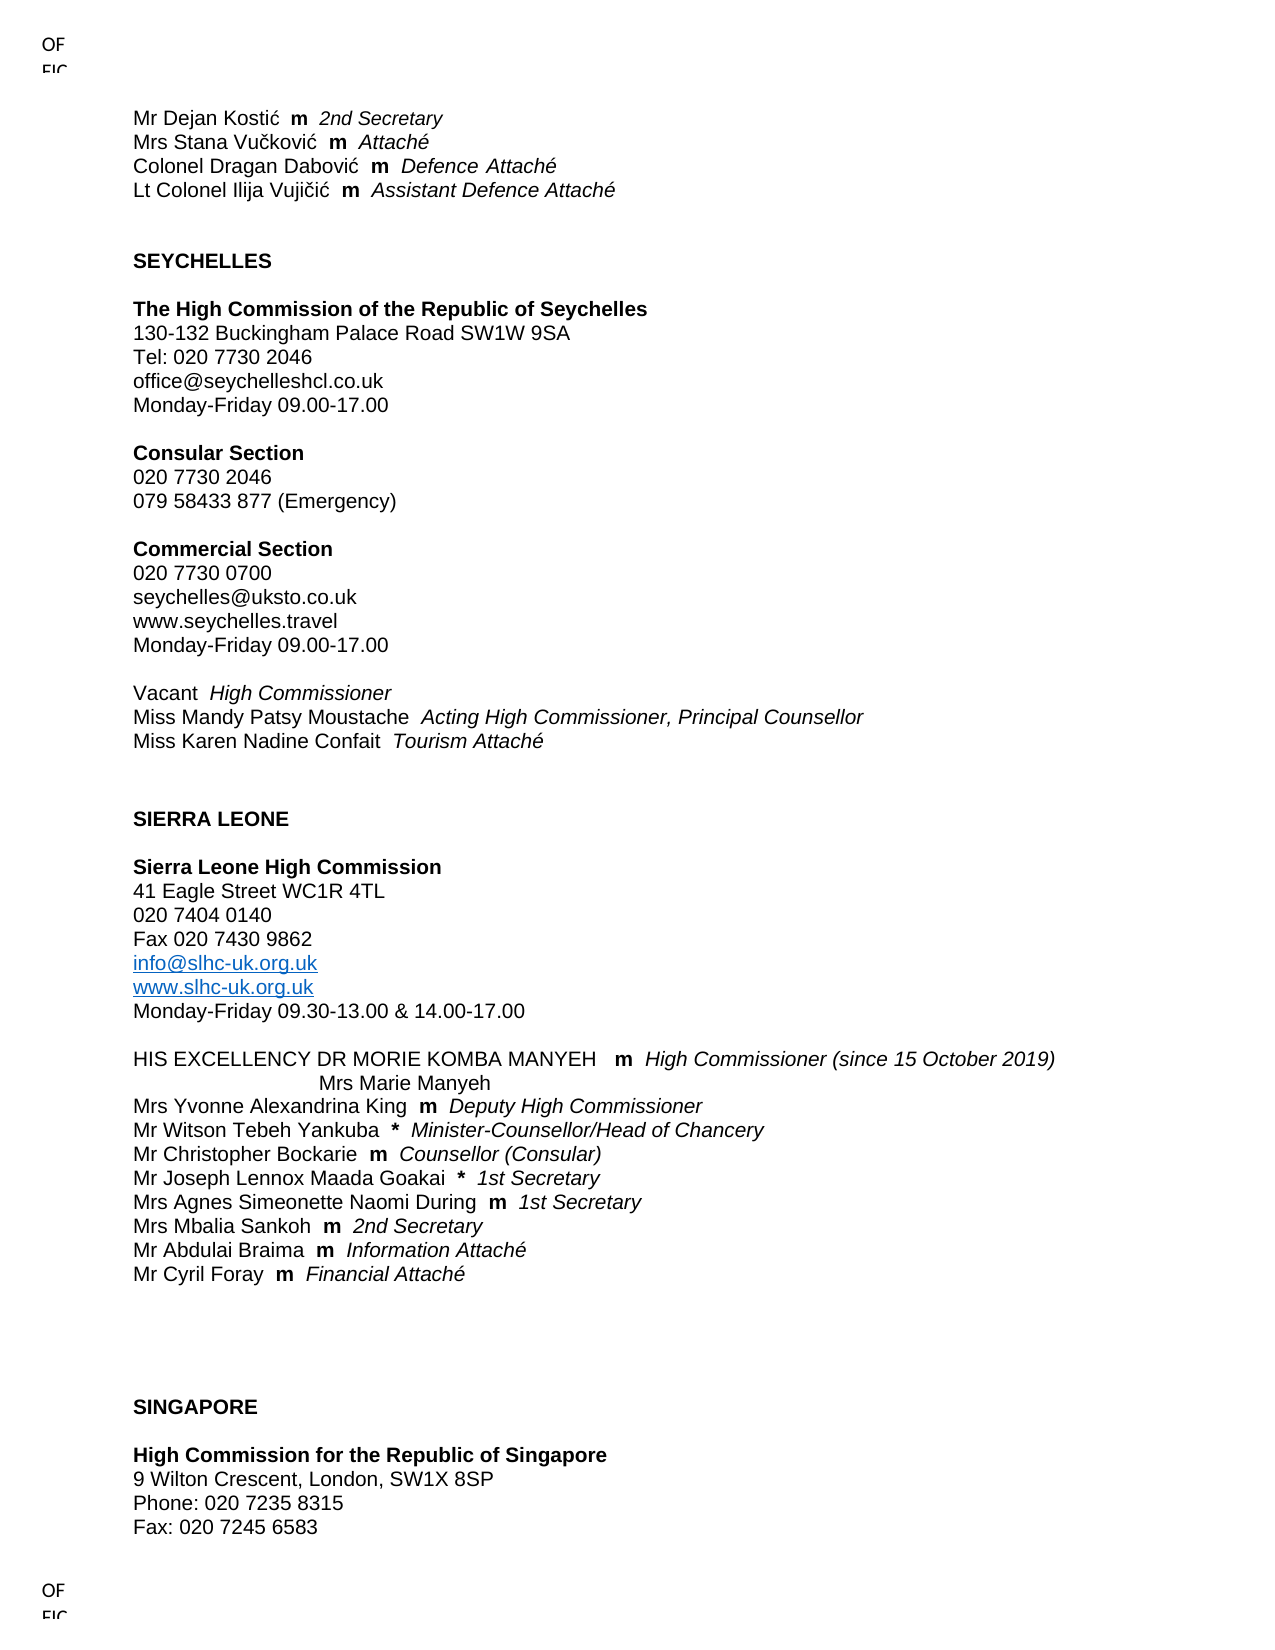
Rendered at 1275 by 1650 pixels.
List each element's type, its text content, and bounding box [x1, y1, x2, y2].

text Mrs Yvonne Alexandrina King m Deputy High Commissioner [133, 1094, 1181, 1118]
text Mr Witson Tebeh Yankuba * Minister-Counsellor/Head of Chancery [133, 1118, 1181, 1142]
text Mr Dejan Kostić m 2nd Secretary [133, 106, 1181, 129]
text Mr Cyril Foray m Financial Attaché [133, 1262, 1181, 1286]
text 079 58433 877 (Emergency) [133, 489, 1181, 513]
text SEYCHELLES [133, 249, 1181, 273]
text Lt Colonel Ilija Vujičić m Assistant Defence Attaché [133, 177, 1181, 201]
text www.slhc-uk.org.uk [133, 974, 1181, 998]
text Monday-Friday 09.30-13.00 & 14.00-17.00 [133, 998, 1181, 1022]
text Colonel Dragan Dabović m Defence Attaché [133, 153, 1181, 177]
text 020 7730 2046 [133, 465, 1181, 489]
text Mr Christopher Bockarie m Counsellor (Consular) [133, 1142, 1181, 1166]
text Monday-Friday 09.00-17.00 [133, 393, 1181, 417]
text 130-132 Buckingham Palace Road SW1W 9SA [133, 321, 1181, 345]
text Miss Karen Nadine Confait Tourism Attaché [133, 728, 1181, 752]
text Phone: 020 7235 8315 [133, 1491, 1181, 1515]
text seychelles@uksto.co.uk [133, 585, 1181, 609]
text office@seychelleshcl.co.uk [133, 369, 1181, 393]
text 020 7730 0700 [133, 561, 1181, 585]
text SIERRA LEONE [133, 807, 1181, 831]
text 9 Wilton Crescent, London, SW1X 8SP [133, 1467, 1181, 1491]
text Fax 020 7430 9862 [133, 927, 1181, 951]
text Mr Abdulai Braima m Information Attaché [133, 1238, 1181, 1262]
text Mrs Mbalia Sankoh m 2nd Secretary [133, 1214, 1181, 1238]
text Mrs Stana Vučković m Attaché [133, 129, 1181, 153]
text The High Commission of the Republic of Seychelles [133, 297, 1181, 321]
text Mrs Marie Manyeh [133, 1070, 1181, 1094]
text Vacant High Commissioner [133, 681, 1181, 704]
text www.seychelles.travel [133, 609, 1181, 633]
text Fax: 020 7245 6583 [133, 1515, 1181, 1539]
text Mrs Agnes Simeonette Naomi During m 1st Secretary [133, 1190, 1181, 1214]
text 41 Eagle Street WC1R 4TL [133, 879, 1181, 903]
text Mr Joseph Lennox Maada Goakai * 1st Secretary [133, 1166, 1181, 1190]
text Sierra Leone High Commission [133, 855, 1181, 879]
text HIS EXCELLENCY DR MORIE KOMBA MANYEH m High Commissioner (since 15 October 2019) [133, 1046, 1181, 1070]
text Tel: 020 7730 2046 [133, 345, 1181, 369]
text Miss Mandy Patsy Moustache Acting High Commissioner, Principal Counsellor [133, 704, 1181, 728]
text Commercial Section [133, 537, 1181, 561]
text info@slhc-uk.org.uk [133, 951, 1181, 974]
text SINGAPORE [133, 1395, 1181, 1419]
text 020 7404 0140 [133, 903, 1181, 927]
text Monday-Friday 09.00-17.00 [133, 633, 1181, 657]
text Consular Section [133, 441, 1181, 465]
text High Commission for the Republic of Singapore [133, 1443, 1181, 1467]
